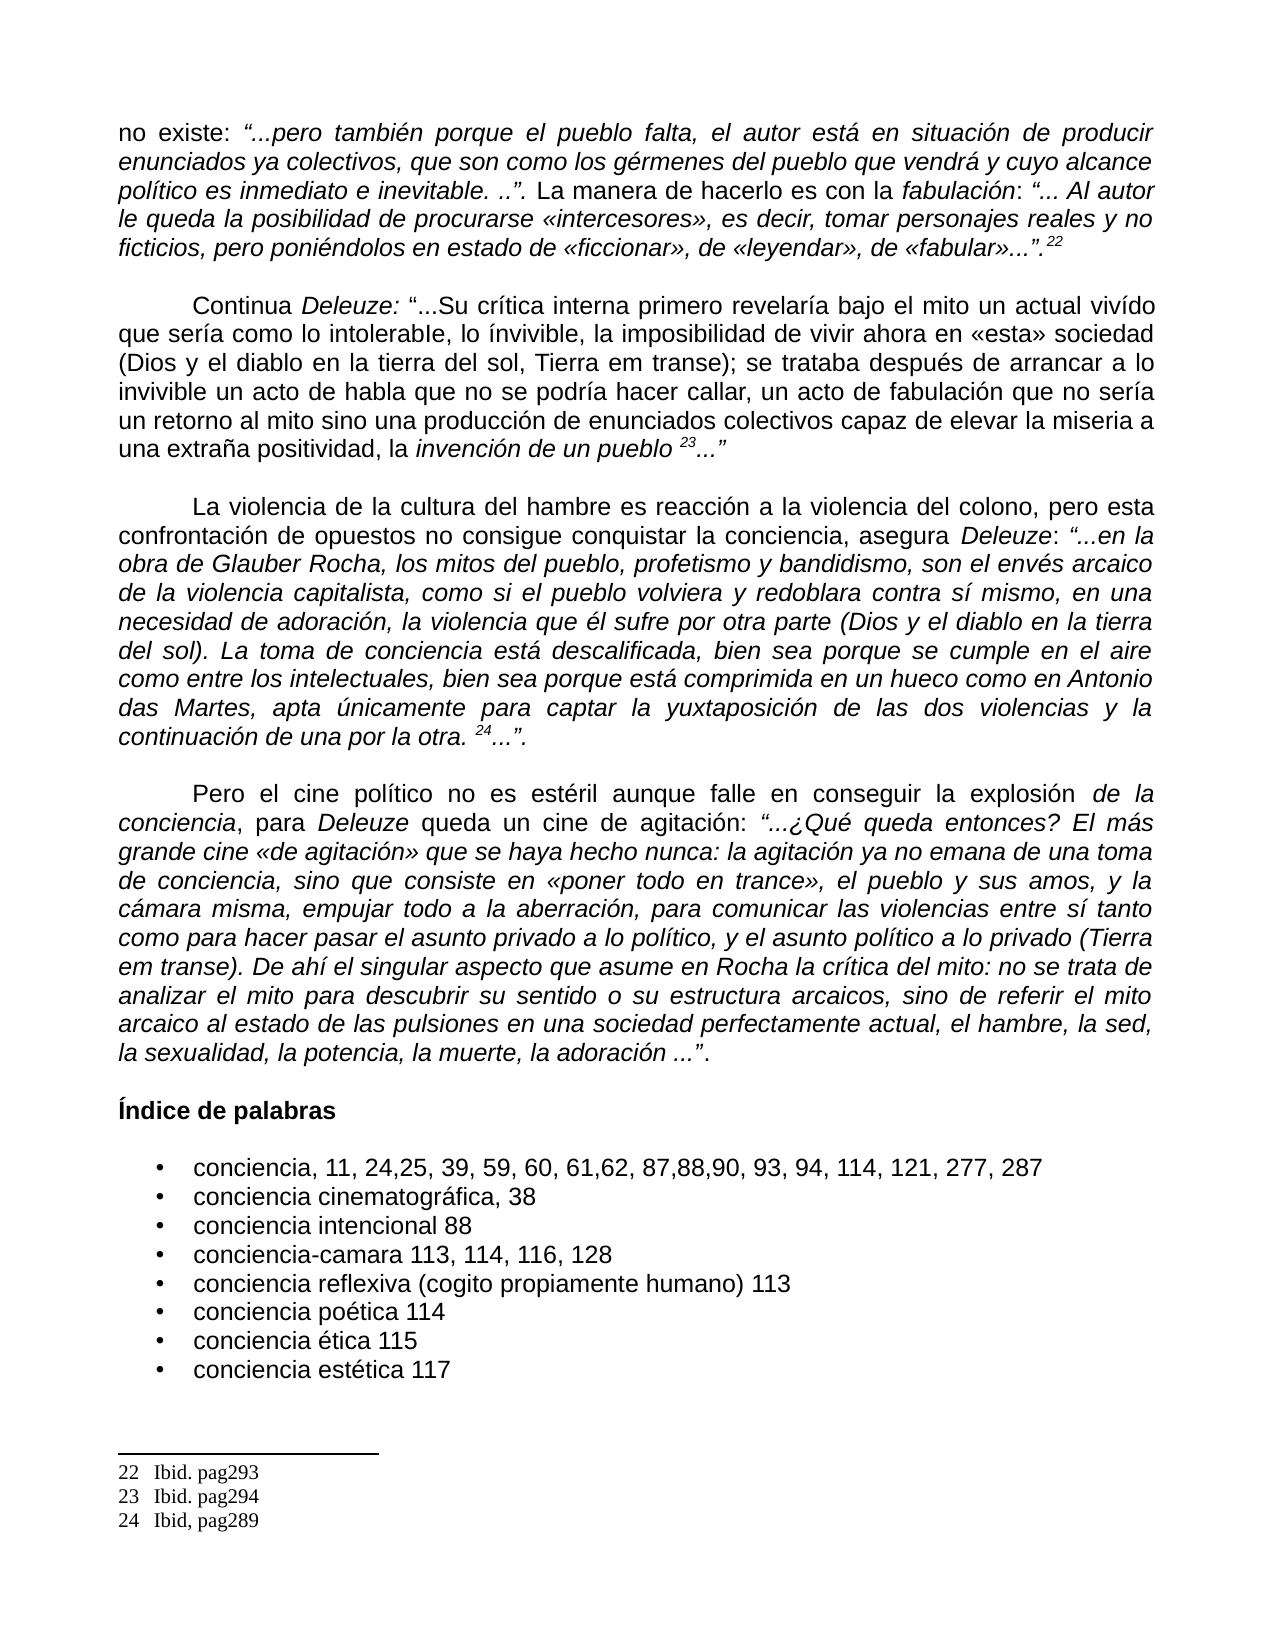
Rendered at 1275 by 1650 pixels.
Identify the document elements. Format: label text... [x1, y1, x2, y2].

text Pero el cine político no es estéril aunque falle en conseguir la explosión de la conciencia, para Deleuze queda un cine de agitación: “...¿Qué queda entonces? El más grande cine «de agitación» que se haya hecho nunca: la agitación ya no emana de una toma de conciencia, sino que consiste en «poner todo en trance», el pueblo y sus amos, y la cámara misma, empujar todo a la aberración, para comunicar las violencias entre sí tanto como para hacer pasar el asunto privado a lo político, y el asunto político a lo privado (Tierra em transe). De ahí el singular aspecto que asume en Rocha la crítica del mito: no se trata de analizar el mito para descubrir su sentido o su estructura arcaicos, sino de referir el mito arcaico al estado de las pulsiones en una sociedad perfectamente actual, el hambre, la sed, la sexualidad, la potencia, la muerte, la adoración ...”. [118, 779, 1157, 1067]
text Índice de palabras [118, 1096, 1157, 1124]
list conciencia poética 114 [156, 1297, 1157, 1326]
text Continua Deleuze: “...Su crítica interna primero revelaría bajo el mito un actual vivído que sería como lo intolerabIe, lo ínvivible, la imposibilidad de vivir ahora en «esta» sociedad (Dios y el diablo en la tierra del sol, Tierra em transe); se trataba después de arrancar a lo invivible un acto de habla que no se podría hacer callar, un acto de fabulación que no sería un retorno al mito sino una producción de enunciados colectivos capaz de elevar la miseria a una extraña positividad, la invención de un pueblo ...” [118, 291, 1157, 463]
list conciencia, 11, 24,25, 39, 59, 60, 61,62, 87,88,90, 93, 94, 114, 121, 277, 287 [156, 1153, 1157, 1182]
list conciencia-camara 113, 114, 116, 128 [156, 1240, 1157, 1268]
text Ibid. pag294 [118, 1484, 1157, 1508]
list conciencia intencional 88 [156, 1211, 1157, 1240]
text Ibid, pag289 [118, 1508, 1157, 1532]
list conciencia ética 115 [156, 1326, 1157, 1355]
list conciencia cinematográfica, 38 [156, 1182, 1157, 1211]
text La violencia de la cultura del hambre es reacción a la violencia del colono, pero esta confrontación de opuestos no consigue conquistar la conciencia, asegura Deleuze: “...en la obra de Glauber Rocha, los mitos del pueblo, profetismo y bandidismo, son el envés arcaico de la violencia capitalista, como si el pueblo volviera y redoblara contra sí mismo, en una necesidad de adoración, la violencia que él sufre por otra parte (Dios y el diablo en la tierra del sol). La toma de conciencia está descalificada, bien sea porque se cumple en el aire como entre los intelectuales, bien sea porque está comprimida en un hueco como en Antonio das Martes, apta únicamente para captar la yuxtaposición de las dos violencias y la continuación de una por la otra. ...”. [118, 492, 1157, 751]
text Ibid. pag293 [118, 1460, 1157, 1484]
list conciencia reflexiva (cogito propiamente humano) 113 [156, 1268, 1157, 1297]
text no existe: “...pero también porque el pueblo falta, el autor está en situación de producir enunciados ya colectivos, que son como los gérmenes del pueblo que vendrá y cuyo alcance político es inmediato e inevitable. ..”. La manera de hacerlo es con la fabulación: “... Al autor le queda la posibilidad de procurarse «intercesores», es decir, tomar personajes reales y no ficticios, pero poniéndolos en estado de «ficcionar», de «leyendar», de «fabular»...”. [118, 118, 1157, 262]
list conciencia estética 117 [156, 1355, 1157, 1384]
